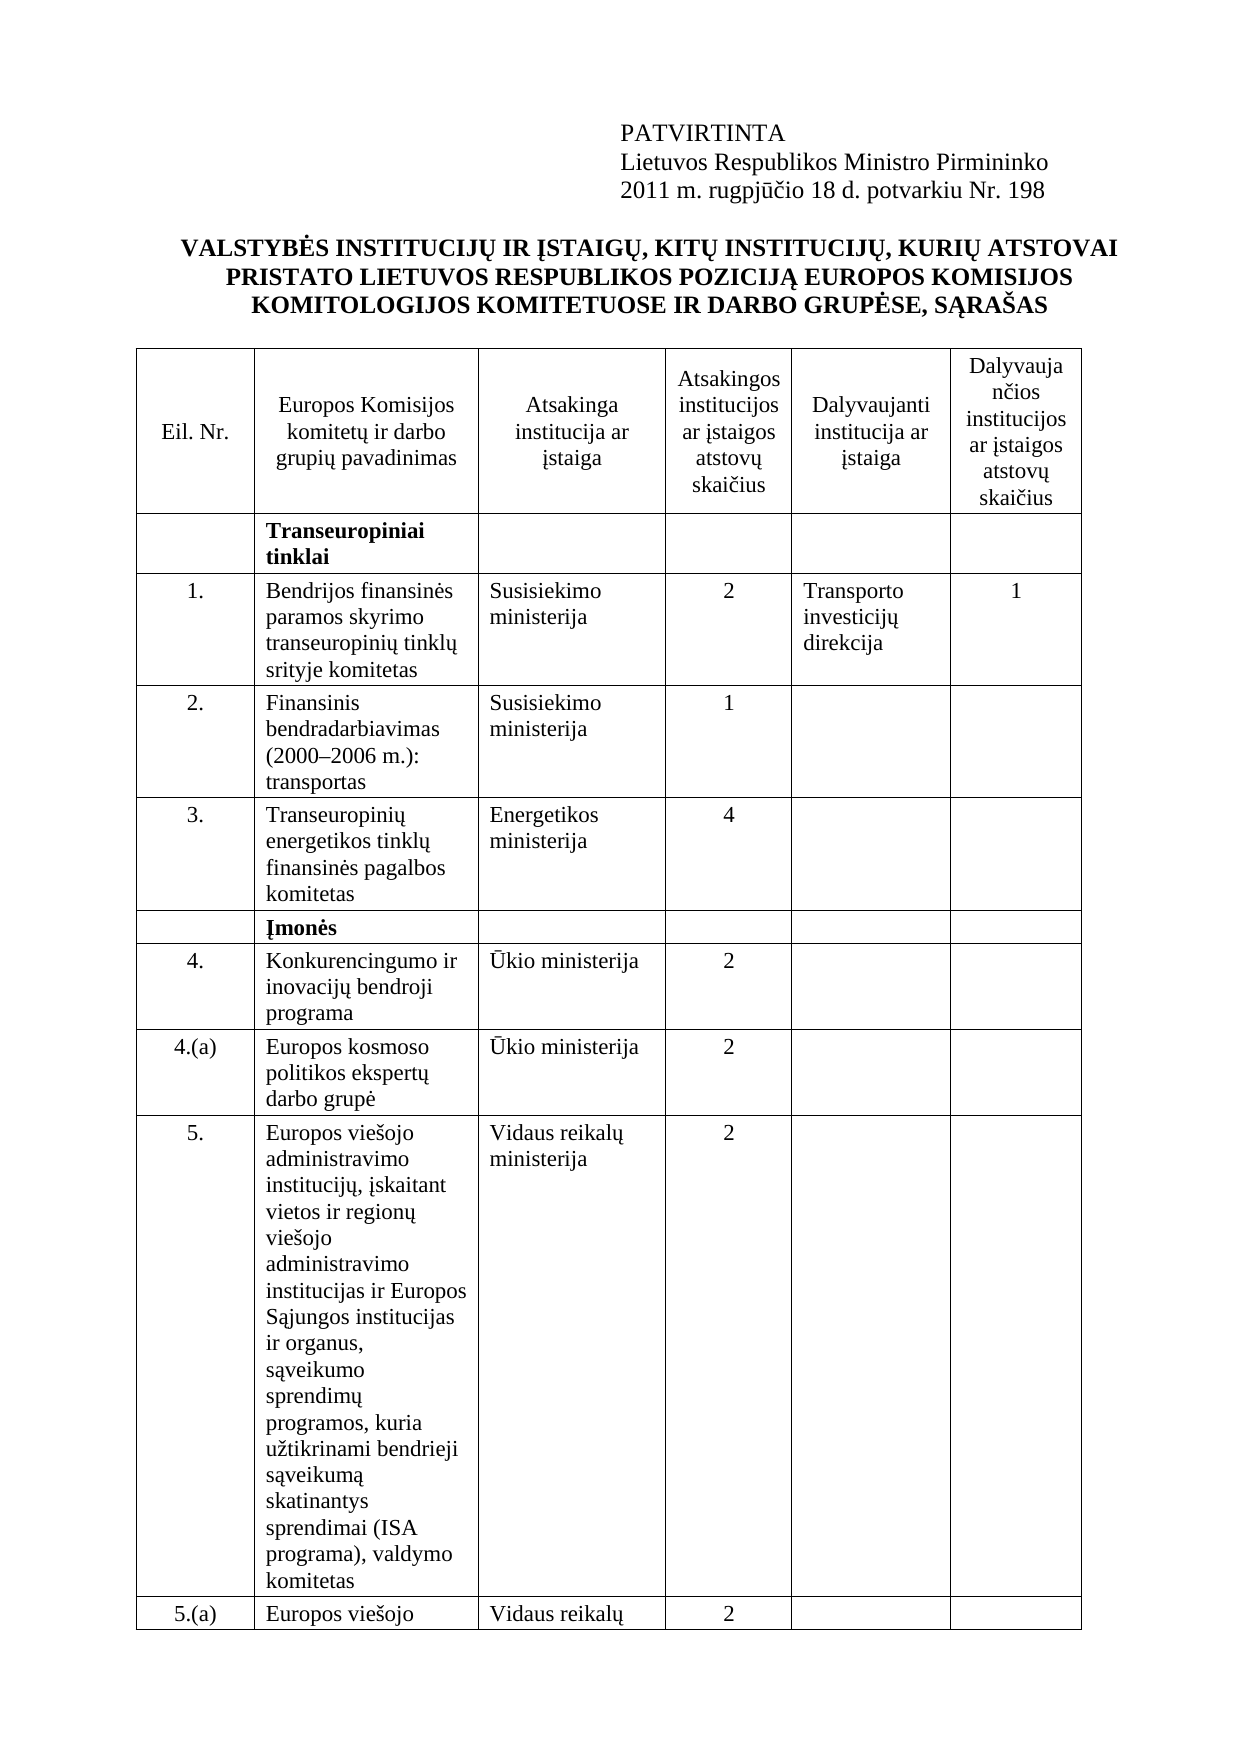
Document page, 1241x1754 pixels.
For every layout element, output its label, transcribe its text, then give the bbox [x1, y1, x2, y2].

table_cell Konkurencingumo ir inovacijų bendroji programa [255, 944, 478, 1029]
table_cell 2. [137, 686, 254, 797]
table_cell Europos viešojo administravimo institucijų, įskaitant vietos ir regionų viešojo administravimo institucijas ir Europos Sąjungos institucijas ir organus, sąveikumo sprendimų programos, kuria užtikrinami bendrieji sąveikumą skatinantys sprendimai (ISA programa), valdymo komitetas [255, 1116, 478, 1596]
table_header Dalyvaujan­čios institu­cijos ar įstai­gos atstovų skaičius [951, 349, 1081, 513]
table_cell 1 [951, 574, 1081, 685]
table_cell Susisiekimo ministerija [479, 686, 665, 797]
table_cell 4 [666, 798, 791, 909]
table_cell 4. [137, 944, 254, 1029]
table_cell Europos kosmoso politikos ekspertų darbo grupė [255, 1030, 478, 1115]
table_cell Susisiekimo ministerija [479, 574, 665, 685]
table_cell [792, 514, 950, 573]
table_cell [951, 798, 1081, 909]
table_cell [666, 514, 791, 573]
table_cell [792, 1030, 950, 1115]
text Valstybės institucijų ir įstaigų, kitų institucijų, kurių atstovai pristato Lietuvos Respublikos poziciją Europos Komisijos Komitologijos komitetuose ir darbo grupėse, sąrašas [148, 233, 1151, 319]
table_cell [137, 514, 254, 573]
text Lietuvos Respublikos Ministro Pirmininko [620, 147, 1151, 176]
table_cell 2 [666, 1597, 791, 1629]
table_cell Vidaus reikalų ministerija [479, 1116, 665, 1596]
table_header At­sa­kin­gos ins­ti­tu­ci­jos ar įstai­gos ats­to­vų skai­čius [666, 349, 791, 513]
table_cell [792, 686, 950, 797]
table_header Europos Komisijos komitetų ir darbo grupių pavadinimas [255, 349, 478, 513]
table_cell [951, 911, 1081, 943]
table_cell [951, 1030, 1081, 1115]
text 2011 m. rugpjūčio 18 d. potvarkiu Nr. 198 [620, 176, 1151, 204]
table_cell [792, 798, 950, 909]
table_cell Energetikos ministerija [479, 798, 665, 909]
table_cell [792, 1597, 950, 1629]
table_cell 5. [137, 1116, 254, 1596]
table_cell 2 [666, 1030, 791, 1115]
table_cell [479, 911, 665, 943]
table_header Dalyvau­janti institu­cija ar įstaiga [792, 349, 950, 513]
table_cell Europos viešojo [255, 1597, 478, 1629]
text PATVIRTINTA [620, 118, 1151, 147]
table_header Atsakinga institucija ar įstaiga [479, 349, 665, 513]
table_cell [666, 911, 791, 943]
table_cell [951, 1597, 1081, 1629]
table_cell 3. [137, 798, 254, 909]
table_cell Finansinis bendradarbiavimas (2000–2006 m.): transportas [255, 686, 478, 797]
table_cell 1 [666, 686, 791, 797]
table_cell 4.(a) [137, 1030, 254, 1115]
table_cell [137, 911, 254, 943]
table_cell [792, 944, 950, 1029]
table_cell [951, 514, 1081, 573]
table_cell Vidaus reikalų [479, 1597, 665, 1629]
table_cell Transeuropinių energetikos tinklų finansinės pagalbos komitetas [255, 798, 478, 909]
table_cell Ūkio ministerija [479, 1030, 665, 1115]
table_cell Bendrijos finansinės paramos skyrimo transeuropinių tinklų srityje komitetas [255, 574, 478, 685]
table_header Eil. Nr. [137, 349, 254, 513]
table_cell [951, 944, 1081, 1029]
table_cell Ūkio ministerija [479, 944, 665, 1029]
table_cell [951, 686, 1081, 797]
table_cell Transporto investicijų direkcija [792, 574, 950, 685]
table_cell [792, 1116, 950, 1596]
table_cell 1. [137, 574, 254, 685]
table_cell Įmonės [255, 911, 478, 943]
table_cell 5.(a) [137, 1597, 254, 1629]
table_cell [792, 911, 950, 943]
table_cell 2 [666, 1116, 791, 1596]
table_cell [479, 514, 665, 573]
table_cell 2 [666, 944, 791, 1029]
table_cell 2 [666, 574, 791, 685]
table_cell Transeuropiniai tinklai [255, 514, 478, 573]
table_cell [951, 1116, 1081, 1596]
